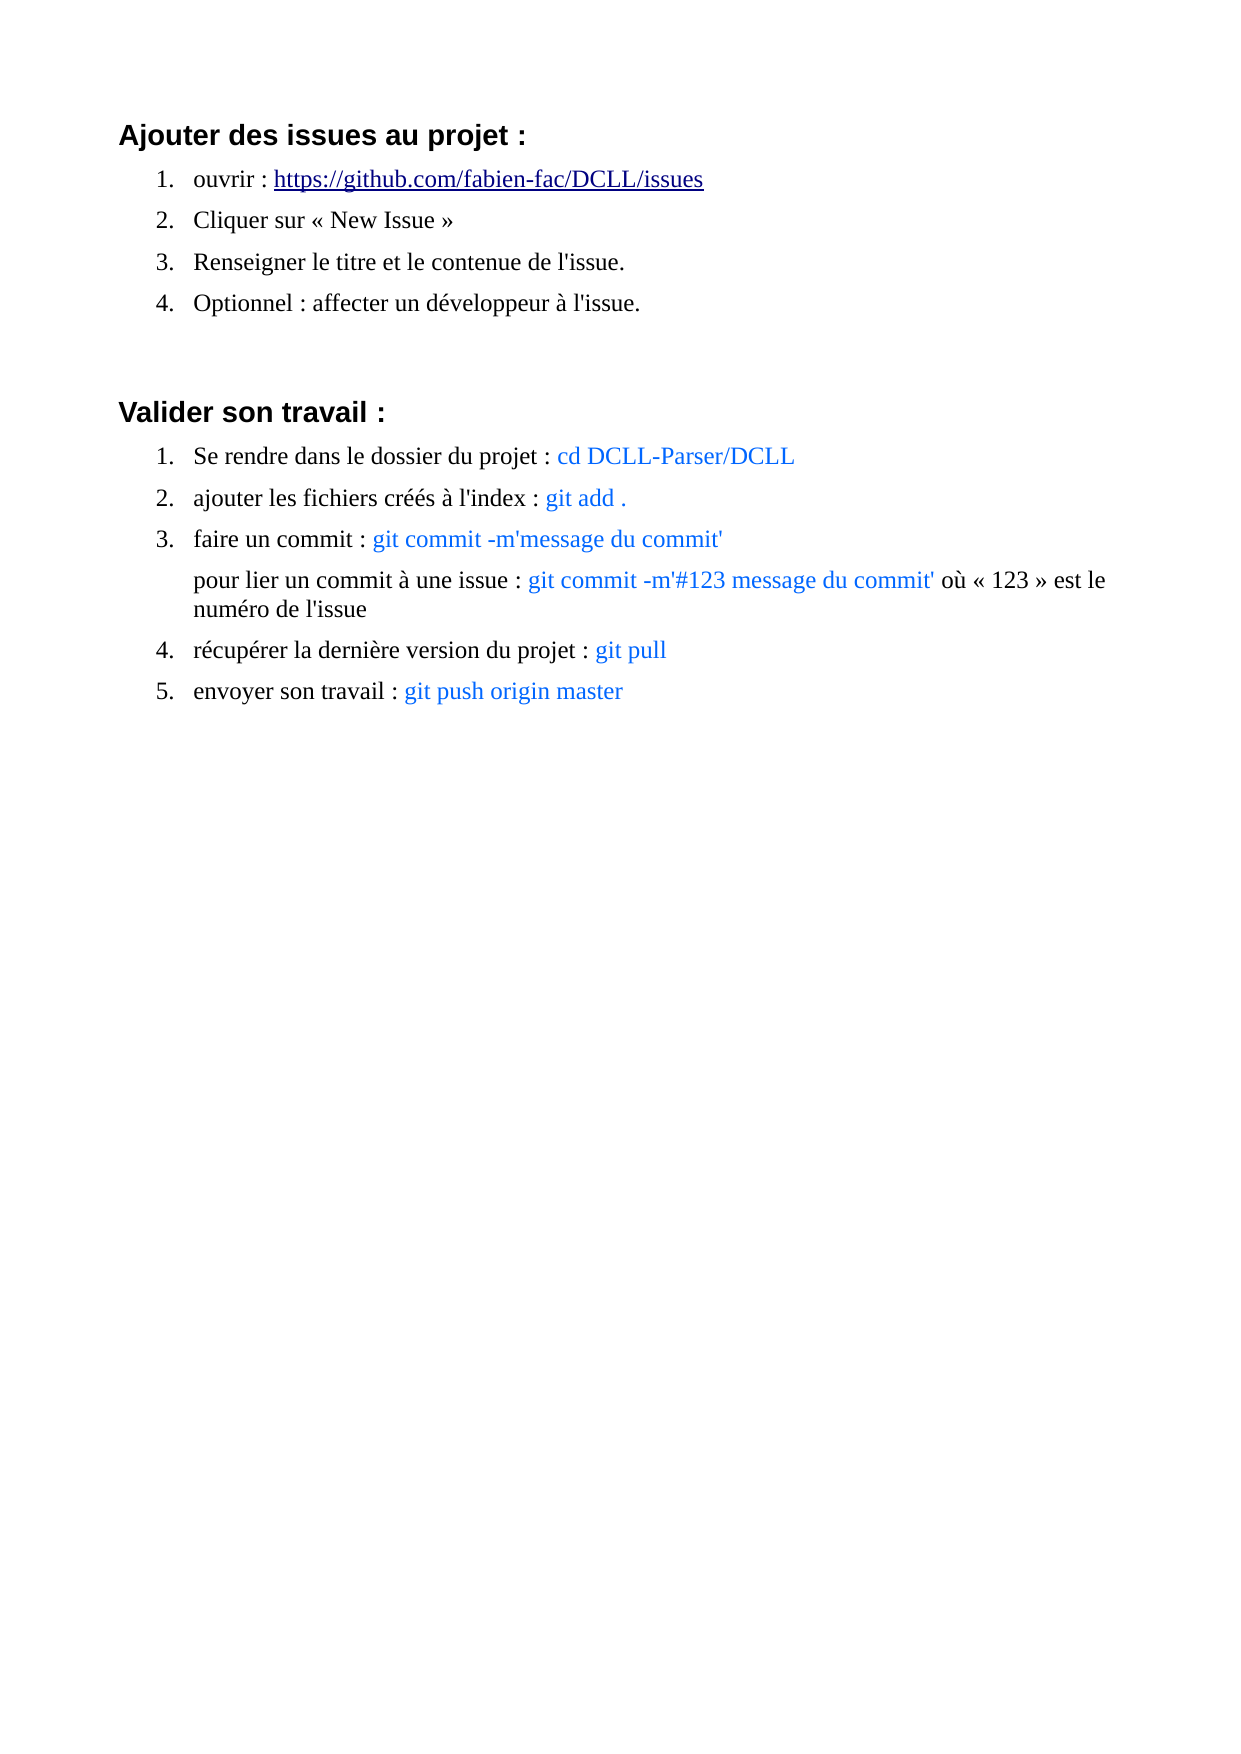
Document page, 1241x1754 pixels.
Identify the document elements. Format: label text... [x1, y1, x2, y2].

list envoyer son travail : git push origin master [156, 676, 1122, 705]
list récupérer la dernière version du projet : git pull [156, 635, 1122, 664]
list Se rendre dans le dossier du projet : cd DCLL-Parser/DCLL [156, 441, 1122, 470]
subtitle Valider son travail : [118, 395, 1122, 429]
list ajouter les fichiers créés à l'index : git add . [156, 483, 1122, 511]
list pour lier un commit à une issue : git commit -m'#123 message du commit' où « 123 » est le numéro de l'issue [156, 565, 1122, 623]
list Cliquer sur « New Issue » [156, 205, 1122, 234]
list ouvrir : https://github.com/fabien-fac/DCLL/issues [156, 164, 1122, 193]
list Optionnel : affecter un développeur à l'issue. [156, 288, 1122, 317]
subtitle Ajouter des issues au projet : [118, 118, 1122, 152]
list Renseigner le titre et le contenue de l'issue. [156, 247, 1122, 275]
list faire un commit : git commit -m'message du commit' [156, 524, 1122, 553]
